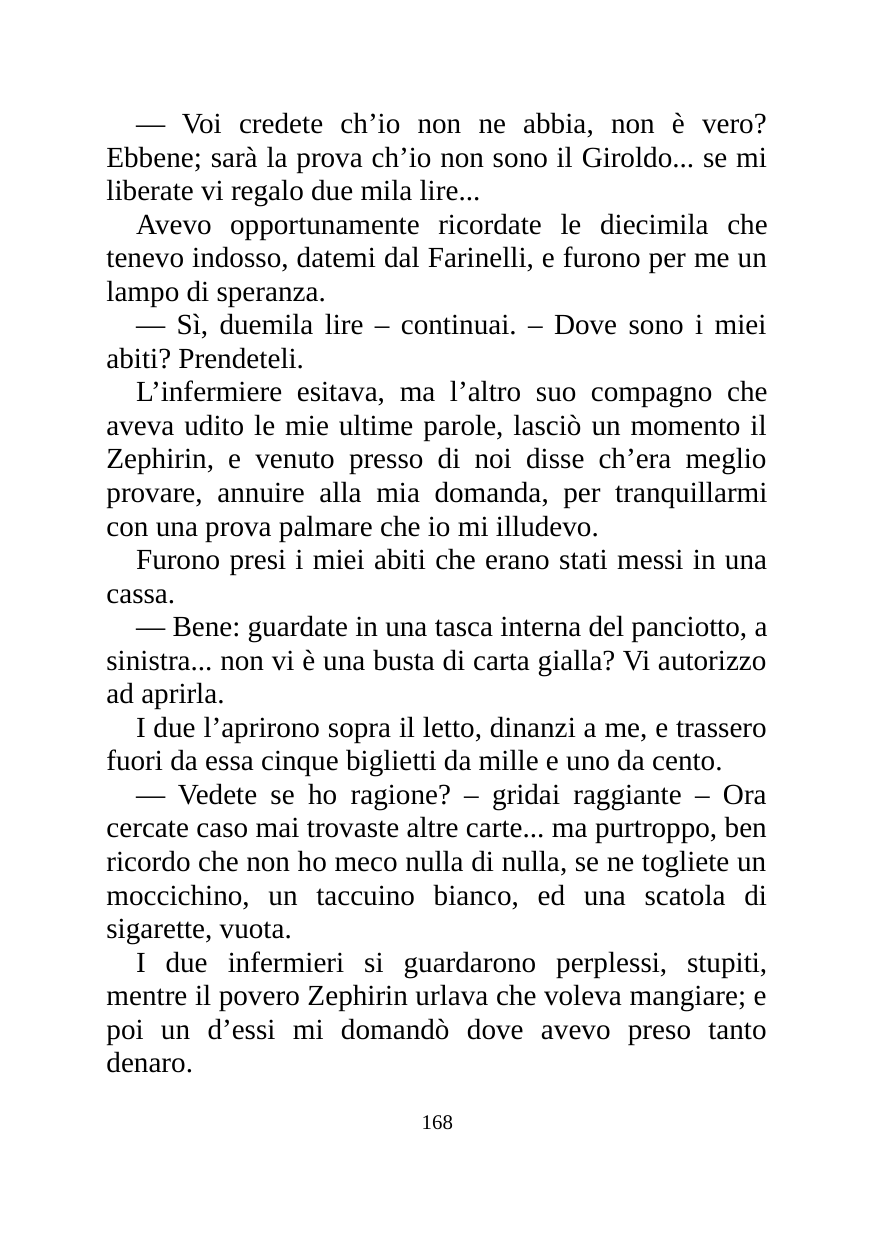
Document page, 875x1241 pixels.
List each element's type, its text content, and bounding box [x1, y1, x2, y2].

text — Voi credete ch’io non ne abbia, non è vero? Ebbene; sarà la prova ch’io non sono il Giroldo... se mi liberate vi regalo due mila lire... [106, 106, 768, 207]
text — Bene: guardate in una tasca interna del panciotto, a sinistra... non vi è una busta di carta gialla? Vi autorizzo ad aprirla. [106, 609, 768, 710]
text L’infermiere esitava, ma l’altro suo compagno che aveva udito le mie ultime parole, lasciò un momento il Zephirin, e venuto presso di noi disse ch’era meglio provare, annuire alla mia domanda, per tranquillarmi con una prova palmare che io mi illudevo. [106, 374, 768, 542]
text — Vedete se ho ragione? – gridai raggiante – Ora cercate caso mai trovaste altre carte... ma purtroppo, ben ricordo che non ho meco nulla di nulla, se ne togliete un moccichino, un taccuino bianco, ed una scatola di sigarette, vuota. [106, 777, 768, 945]
text Avevo opportunamente ricordate le diecimila che tenevo indosso, datemi dal Farinelli, e furono per me un lampo di speranza. [106, 207, 768, 307]
text Furono presi i miei abiti che erano stati messi in una cassa. [106, 542, 768, 609]
text I due infermieri si guardarono perplessi, stupiti, mentre il povero Zephirin urlava che voleva mangiare; e poi un d’essi mi domandò dove avevo preso tanto denaro. [106, 945, 768, 1079]
text — Sì, duemila lire – continuai. – Dove sono i miei abiti? Prendeteli. [106, 307, 768, 374]
text I due l’aprirono sopra il letto, dinanzi a me, e trassero fuori da essa cinque biglietti da mille e uno da cento. [106, 710, 768, 777]
